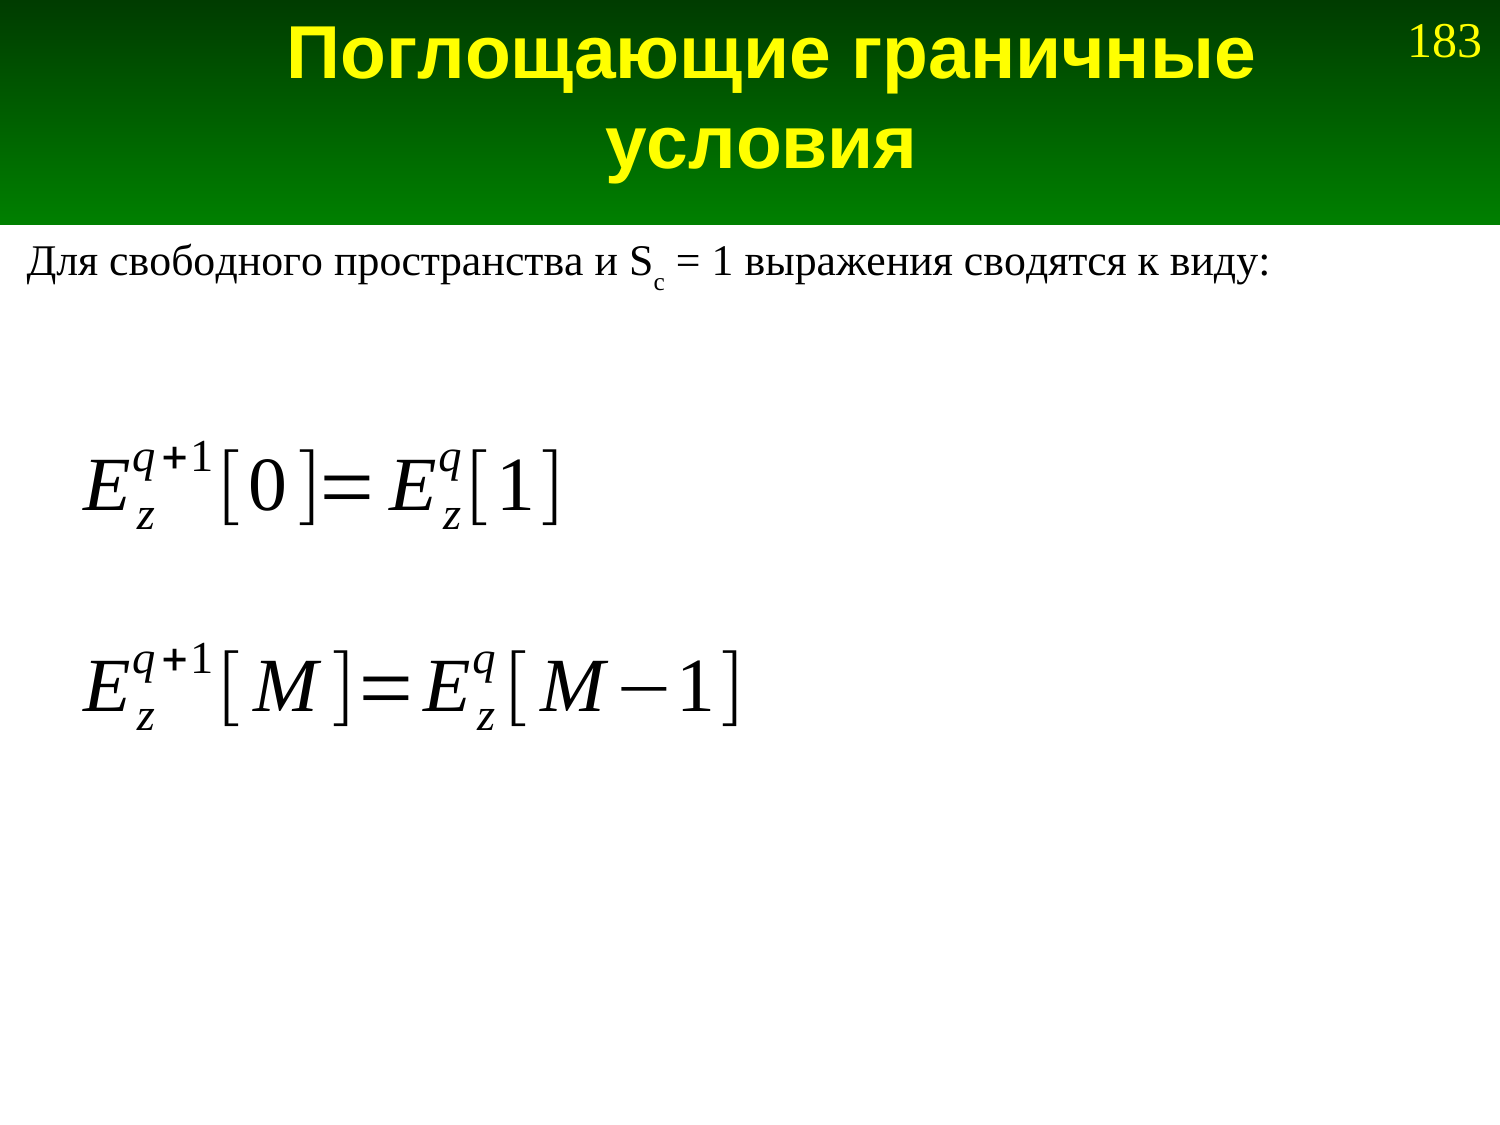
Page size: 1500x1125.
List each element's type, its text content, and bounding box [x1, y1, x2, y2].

title Поглощающие граничные условия [123, 0, 1399, 192]
chart [59, 428, 762, 740]
text_box Для свободного пространства и Sc = 1 выражения сводятся к виду: [11, 224, 1381, 303]
